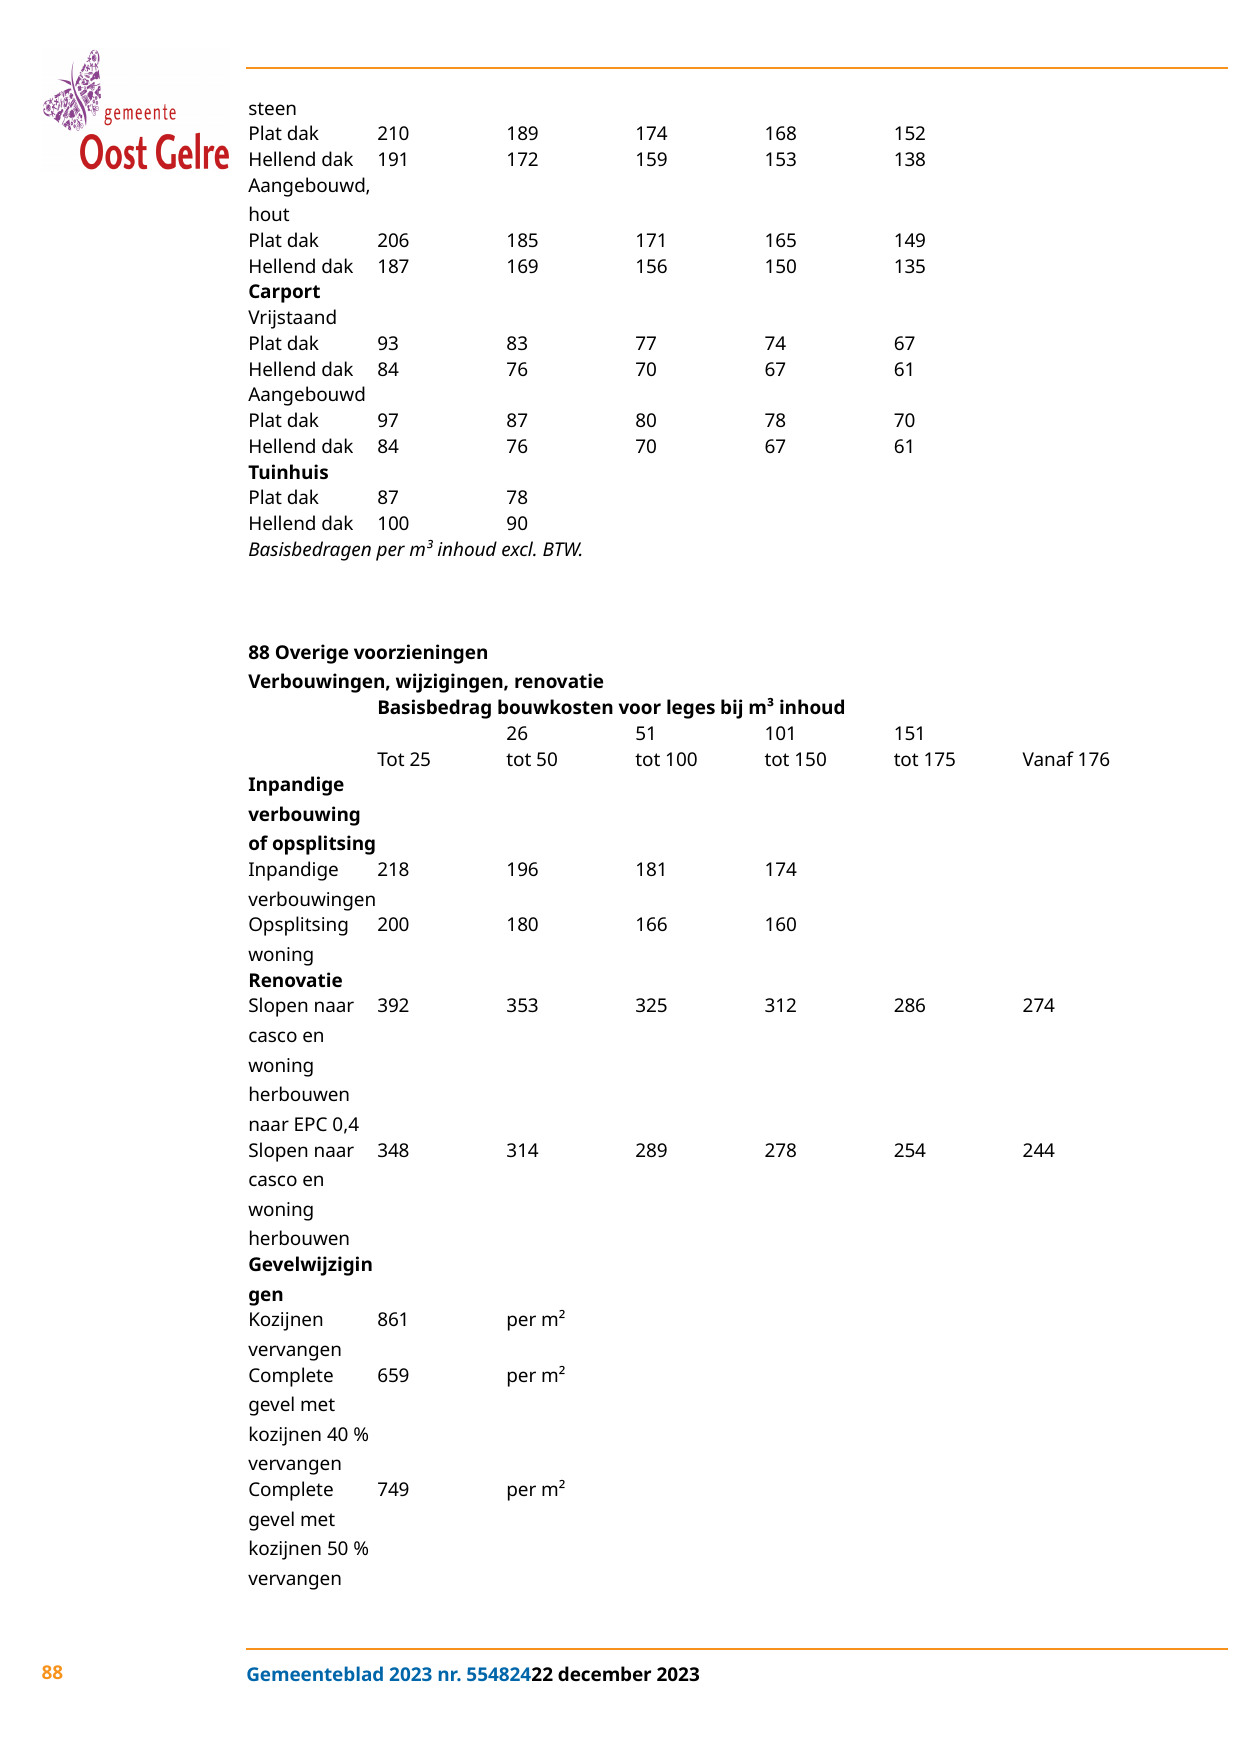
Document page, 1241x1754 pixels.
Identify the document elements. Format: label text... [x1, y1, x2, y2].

table_cell [377, 382, 506, 407]
table_cell 61 [894, 433, 1152, 459]
table_cell 51 [635, 720, 764, 746]
table_cell Renovatie [248, 967, 377, 993]
table_cell 70 [635, 356, 764, 382]
table_cell [1023, 588, 1152, 613]
table_cell [377, 305, 506, 330]
table_cell [635, 1251, 764, 1307]
table_cell [894, 1476, 1022, 1591]
table_cell 218 [377, 856, 506, 912]
table_cell [764, 771, 893, 856]
table_cell 206 [377, 227, 506, 253]
table_cell 88 Overige voorzieningen Verbouwingen, wijzigingen, renovatie [248, 639, 1152, 694]
table_cell 392 [377, 993, 506, 1137]
table_cell [894, 1307, 1022, 1362]
table_cell [894, 279, 1152, 304]
table_cell Hellend dak [248, 356, 377, 382]
table_cell [764, 382, 893, 407]
table_cell 76 [506, 433, 635, 459]
table_cell 78 [764, 408, 893, 433]
table_cell Hellend dak [248, 146, 377, 172]
table_cell [894, 1362, 1022, 1476]
table_cell 84 [377, 356, 506, 382]
table_cell [894, 305, 1022, 330]
table_cell [764, 172, 893, 227]
table_cell [894, 1251, 1022, 1307]
table_cell [635, 562, 764, 587]
table_cell [1023, 613, 1152, 639]
table_cell 93 [377, 330, 506, 356]
table_cell [1023, 562, 1152, 587]
table_cell [894, 95, 1152, 121]
table_cell 84 [377, 433, 506, 459]
table_cell Inpandige verbouwingen [248, 856, 377, 912]
table_cell [635, 485, 764, 510]
table_cell 286 [894, 993, 1022, 1137]
table_cell [635, 459, 764, 484]
table_cell [1023, 485, 1152, 510]
table_cell [506, 562, 635, 587]
table_cell [635, 613, 764, 639]
table_cell [764, 588, 893, 613]
table_cell 135 [894, 253, 1152, 279]
table_cell 274 [1023, 993, 1152, 1137]
table_cell 174 [635, 121, 764, 146]
table_cell [1023, 967, 1152, 993]
table_cell [894, 967, 1022, 993]
table_cell Aangebouwd [248, 382, 377, 407]
table_cell 77 [635, 330, 764, 356]
table_cell [377, 459, 506, 484]
table_cell [506, 967, 635, 993]
table_cell [1023, 1251, 1152, 1307]
table_cell [506, 613, 635, 639]
table_cell Hellend dak [248, 510, 377, 536]
table_cell [635, 172, 764, 227]
table_cell [635, 588, 764, 613]
table_cell 67 [894, 330, 1152, 356]
table_cell [506, 95, 635, 121]
table_cell 254 [894, 1137, 1022, 1251]
table_cell [894, 771, 1022, 856]
table_cell 165 [764, 227, 893, 253]
table_cell 74 [764, 330, 893, 356]
table_cell 101 [764, 720, 893, 746]
table_cell Hellend dak [248, 433, 377, 459]
table_cell [635, 1476, 764, 1591]
table_cell [1023, 536, 1152, 562]
table_cell [248, 720, 377, 771]
table_cell [1023, 1362, 1152, 1476]
table_cell 191 [377, 146, 506, 172]
table_cell [635, 510, 764, 536]
table_cell 312 [764, 993, 893, 1137]
table_cell 185 [506, 227, 635, 253]
table_cell [894, 912, 1022, 967]
table_cell 171 [635, 227, 764, 253]
table_cell 172 [506, 146, 635, 172]
table_cell Hellend dak [248, 253, 377, 279]
table_cell steen [248, 95, 377, 121]
table_cell [506, 771, 635, 856]
table_cell Plat dak [248, 330, 377, 356]
table_cell per m² [506, 1362, 635, 1476]
table_cell 138 [894, 146, 1152, 172]
table_cell tot 50 [506, 746, 635, 771]
table_cell Plat dak [248, 227, 377, 253]
table_cell per m² [506, 1307, 635, 1362]
table_cell tot 150 [764, 746, 893, 771]
table_cell [506, 459, 635, 484]
table_cell [894, 510, 1022, 536]
table_cell [635, 967, 764, 993]
table_cell 87 [506, 408, 635, 433]
table_cell 861 [377, 1307, 506, 1362]
table_cell [506, 1251, 635, 1307]
table_cell [764, 279, 893, 304]
table_cell [377, 967, 506, 993]
table_cell [1023, 510, 1152, 536]
table_cell [764, 1251, 893, 1307]
table_cell [894, 172, 1152, 227]
table_cell [635, 1362, 764, 1476]
table_cell [377, 720, 506, 746]
table_cell tot 175 [894, 746, 1022, 771]
table_cell [377, 771, 506, 856]
table_cell Plat dak [248, 408, 377, 433]
table_cell [506, 279, 635, 304]
table_cell 200 [377, 912, 506, 967]
table_cell [377, 562, 506, 587]
table_cell [764, 967, 893, 993]
table_cell 174 [764, 856, 893, 912]
table_cell 156 [635, 253, 764, 279]
table_cell 76 [506, 356, 635, 382]
table_cell 348 [377, 1137, 506, 1251]
table_cell [506, 588, 635, 613]
table_cell 314 [506, 1137, 635, 1251]
table_cell Basisbedragen per m³ inhoud excl. BTW. [248, 536, 893, 562]
table_cell 90 [506, 510, 635, 536]
table_cell [248, 588, 377, 613]
table_cell 180 [506, 912, 635, 967]
table_cell [635, 382, 764, 407]
table_cell [1023, 305, 1152, 330]
table_cell 196 [506, 856, 635, 912]
table_cell 152 [894, 121, 1152, 146]
table_cell per m² [506, 1476, 635, 1591]
table_cell 26 [506, 720, 635, 746]
table_cell Vrijstaand [248, 305, 377, 330]
table_cell 169 [506, 253, 635, 279]
table_cell Plat dak [248, 121, 377, 146]
table_cell [248, 613, 377, 639]
table_cell 67 [764, 433, 893, 459]
table_cell [377, 95, 506, 121]
table_cell [377, 613, 506, 639]
table_cell [1023, 1307, 1152, 1362]
table_cell [894, 856, 1022, 912]
table_cell 289 [635, 1137, 764, 1251]
table_cell [248, 694, 377, 720]
table_cell Complete gevel met kozijnen 40 % vervangen [248, 1362, 377, 1476]
table_cell Slopen naar casco en woning herbouwen [248, 1137, 377, 1251]
table_cell [377, 588, 506, 613]
table_cell [1023, 771, 1152, 856]
table_cell [635, 771, 764, 856]
table_cell 67 [764, 356, 893, 382]
table_cell 353 [506, 993, 635, 1137]
table_cell 78 [506, 485, 635, 510]
table_cell [764, 1307, 893, 1362]
table_cell 151 [894, 720, 1022, 746]
table_cell 70 [635, 433, 764, 459]
table_cell [377, 172, 506, 227]
table_cell 325 [635, 993, 764, 1137]
table_cell 153 [764, 146, 893, 172]
table_cell [506, 172, 635, 227]
table_cell 150 [764, 253, 893, 279]
table_cell 61 [894, 356, 1152, 382]
table_cell [894, 459, 1152, 484]
table_cell 187 [377, 253, 506, 279]
table_cell Carport [248, 279, 377, 304]
table_cell Complete gevel met kozijnen 50 % vervangen [248, 1476, 377, 1591]
table_cell 80 [635, 408, 764, 433]
table_cell 659 [377, 1362, 506, 1476]
table_cell 181 [635, 856, 764, 912]
table_cell [894, 588, 1022, 613]
table_cell 97 [377, 408, 506, 433]
table_cell [1023, 856, 1152, 912]
table_cell [635, 1307, 764, 1362]
table_cell [377, 279, 506, 304]
table_cell [506, 305, 635, 330]
table_cell [635, 279, 764, 304]
table_cell [764, 305, 893, 330]
table_cell Aangebouwd, hout [248, 172, 377, 227]
table_cell Tot 25 [377, 746, 506, 771]
table_cell [635, 95, 764, 121]
table_cell 168 [764, 121, 893, 146]
table_cell [1023, 912, 1152, 967]
table_cell [764, 95, 893, 121]
table_cell 244 [1023, 1137, 1152, 1251]
table_cell [1023, 1476, 1152, 1591]
table_cell Vanaf 176 [1023, 746, 1152, 771]
table_cell 278 [764, 1137, 893, 1251]
table_cell Kozijnen vervangen [248, 1307, 377, 1362]
table_cell [248, 562, 377, 587]
table_cell 189 [506, 121, 635, 146]
table_cell 100 [377, 510, 506, 536]
table_cell Opsplitsing woning [248, 912, 377, 967]
table_cell [377, 1251, 506, 1307]
table_cell Tuinhuis [248, 459, 377, 484]
table_cell [764, 562, 893, 587]
table_cell 210 [377, 121, 506, 146]
table_cell 159 [635, 146, 764, 172]
table_cell 749 [377, 1476, 506, 1591]
table_cell [764, 1362, 893, 1476]
table_cell [764, 510, 893, 536]
table_cell Slopen naar casco en woning herbouwen naar EPC 0,4 [248, 993, 377, 1137]
table_cell Gevelwijzigingen [248, 1251, 377, 1307]
table_cell [894, 382, 1152, 407]
table_cell 149 [894, 227, 1152, 253]
table_cell [894, 613, 1022, 639]
table_cell [894, 485, 1022, 510]
table_cell 70 [894, 408, 1152, 433]
table_cell Basisbedrag bouwkosten voor leges bij m³ inhoud [377, 694, 1152, 720]
table_cell [764, 1476, 893, 1591]
table_cell 166 [635, 912, 764, 967]
table_cell [764, 485, 893, 510]
table_cell Inpandige verbouwing of opsplitsing [248, 771, 377, 856]
table_cell 87 [377, 485, 506, 510]
table_cell [894, 536, 1022, 562]
table_cell Plat dak [248, 485, 377, 510]
table_cell tot 100 [635, 746, 764, 771]
picture [41, 47, 231, 172]
table_cell [764, 613, 893, 639]
table_cell 160 [764, 912, 893, 967]
table_cell [635, 305, 764, 330]
table_cell 83 [506, 330, 635, 356]
table_cell [764, 459, 893, 484]
table_cell [894, 562, 1022, 587]
table_cell [1023, 720, 1152, 746]
table_cell [506, 382, 635, 407]
